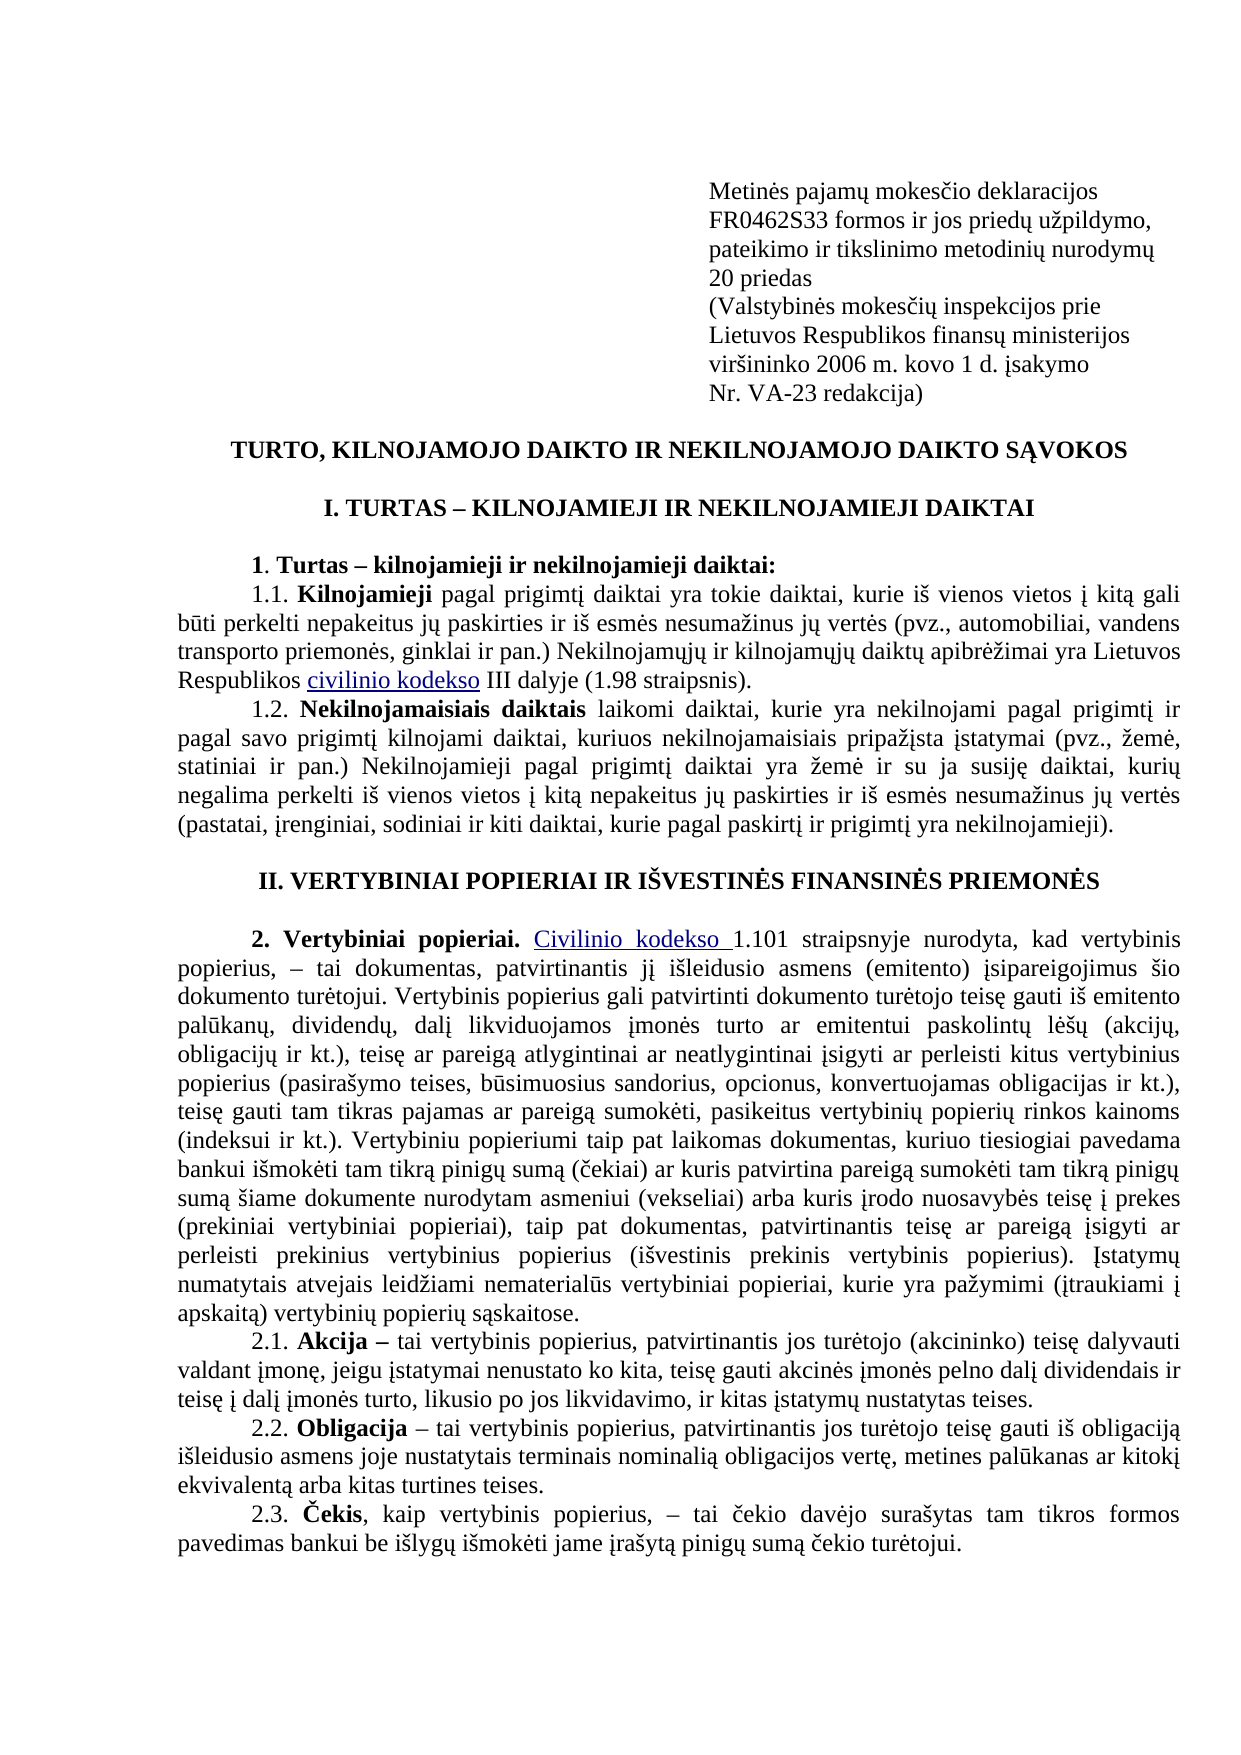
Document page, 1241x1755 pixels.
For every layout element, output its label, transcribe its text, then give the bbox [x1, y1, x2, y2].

text viršininko 2006 m. kovo 1 d. įsakymo [177, 349, 1181, 378]
text Nr. VA-23 redakcija) [177, 378, 1181, 406]
text 2.1. Akcija – tai vertybinis popierius, patvirtinantis jos turėtojo (akcininko) teisę dalyvauti valdant įmonę, jeigu įstatymai nenustato ko kita, teisę gauti akcinės įmonės pelno dalį dividendais ir teisę į dalį įmonės turto, likusio po jos likvidavimo, ir kitas įstatymų nustatytas teises. [177, 1326, 1181, 1413]
text TURTO, KILNOJAMOJO DAIKTO IR NEKILNOJAMOJO DAIKTO SĄVOKOS [177, 435, 1181, 464]
text II. VERTYBINIAI POPIERIAI IR IŠVESTINĖS FINANSINĖS PRIEMONĖS [177, 866, 1181, 895]
text (Valstybinės mokesčių inspekcijos prie [177, 291, 1181, 320]
text FR0462S33 formos ir jos priedų užpildymo, [177, 205, 1181, 234]
text I. TURTAS – KILNOJAMIEJI IR NEKILNOJAMIEJI DAIKTAI [177, 493, 1181, 521]
text Metinės pajamų mokesčio deklaracijos [177, 176, 1181, 205]
text 2.2. Obligacija – tai vertybinis popierius, patvirtinantis jos turėtojo teisę gauti iš obligaciją išleidusio asmens joje nustatytais terminais nominalią obligacijos vertę, metines palūkanas ar kitokį ekvivalentą arba kitas turtines teises. [177, 1413, 1181, 1499]
text 2. Vertybiniai popieriai. Civilinio kodekso 1.101 straipsnyje nurodyta, kad vertybinis popierius, – tai dokumentas, patvirtinantis jį išleidusio asmens (emitento) įsipareigojimus šio dokumento turėtojui. Vertybinis popierius gali patvirtinti dokumento turėtojo teisę gauti iš emitento palūkanų, dividendų, dalį likviduojamos įmonės turto ar emitentui paskolintų lėšų (akcijų, obligacijų ir kt.), teisę ar pareigą atlygintinai ar neatlygintinai įsigyti ar perleisti kitus vertybinius popierius (pasirašymo teises, būsimuosius sandorius, opcionus, konvertuojamas obligacijas ir kt.), teisę gauti tam tikras pajamas ar pareigą sumokėti, pasikeitus vertybinių popierių rinkos kainoms (indeksui ir kt.). Vertybiniu popieriumi taip pat laikomas dokumentas, kuriuo tiesiogiai pavedama bankui išmokėti tam tikrą pinigų sumą (čekiai) ar kuris patvirtina pareigą sumokėti tam tikrą pinigų sumą šiame dokumente nurodytam asmeniui (vekseliai) arba kuris įrodo nuosavybės teisę į prekes (prekiniai vertybiniai popieriai), taip pat dokumentas, patvirtinantis teisę ar pareigą įsigyti ar perleisti prekinius vertybinius popierius (išvestinis prekinis vertybinis popierius). Įstatymų numatytais atvejais leidžiami nematerialūs vertybiniai popieriai, kurie yra pažymimi (įtraukiami į apskaitą) vertybinių popierių sąskaitose. [177, 924, 1181, 1326]
text 20 priedas [177, 263, 1181, 291]
text 1.1. Kilnojamieji pagal prigimtį daiktai yra tokie daiktai, kurie iš vienos vietos į kitą gali būti perkelti nepakeitus jų paskirties ir iš esmės nesumažinus jų vertės (pvz., automobiliai, vandens transporto priemonės, ginklai ir pan.) Nekilnojamųjų ir kilnojamųjų daiktų apibrėžimai yra Lietuvos Respublikos civilinio kodekso III dalyje (1.98 straipsnis). [177, 579, 1181, 694]
text pateikimo ir tikslinimo metodinių nurodymų [177, 234, 1181, 263]
text 2.3. Čekis, kaip vertybinis popierius, – tai čekio davėjo surašytas tam tikros formos pavedimas bankui be išlygų išmokėti jame įrašytą pinigų sumą čekio turėtojui. [177, 1499, 1181, 1556]
text Lietuvos Respublikos finansų ministerijos [177, 320, 1181, 349]
text 1. Turtas – kilnojamieji ir nekilnojamieji daiktai: [177, 550, 1181, 579]
text 1.2. Nekilnojamaisiais daiktais laikomi daiktai, kurie yra nekilnojami pagal prigimtį ir pagal savo prigimtį kilnojami daiktai, kuriuos nekilnojamaisiais pripažįsta įstatymai (pvz., žemė, statiniai ir pan.) Nekilnojamieji pagal prigimtį daiktai yra žemė ir su ja susiję daiktai, kurių negalima perkelti iš vienos vietos į kitą nepakeitus jų paskirties ir iš esmės nesumažinus jų vertės (pastatai, įrenginiai, sodiniai ir kiti daiktai, kurie pagal paskirtį ir prigimtį yra nekilnojamieji). [177, 694, 1181, 838]
